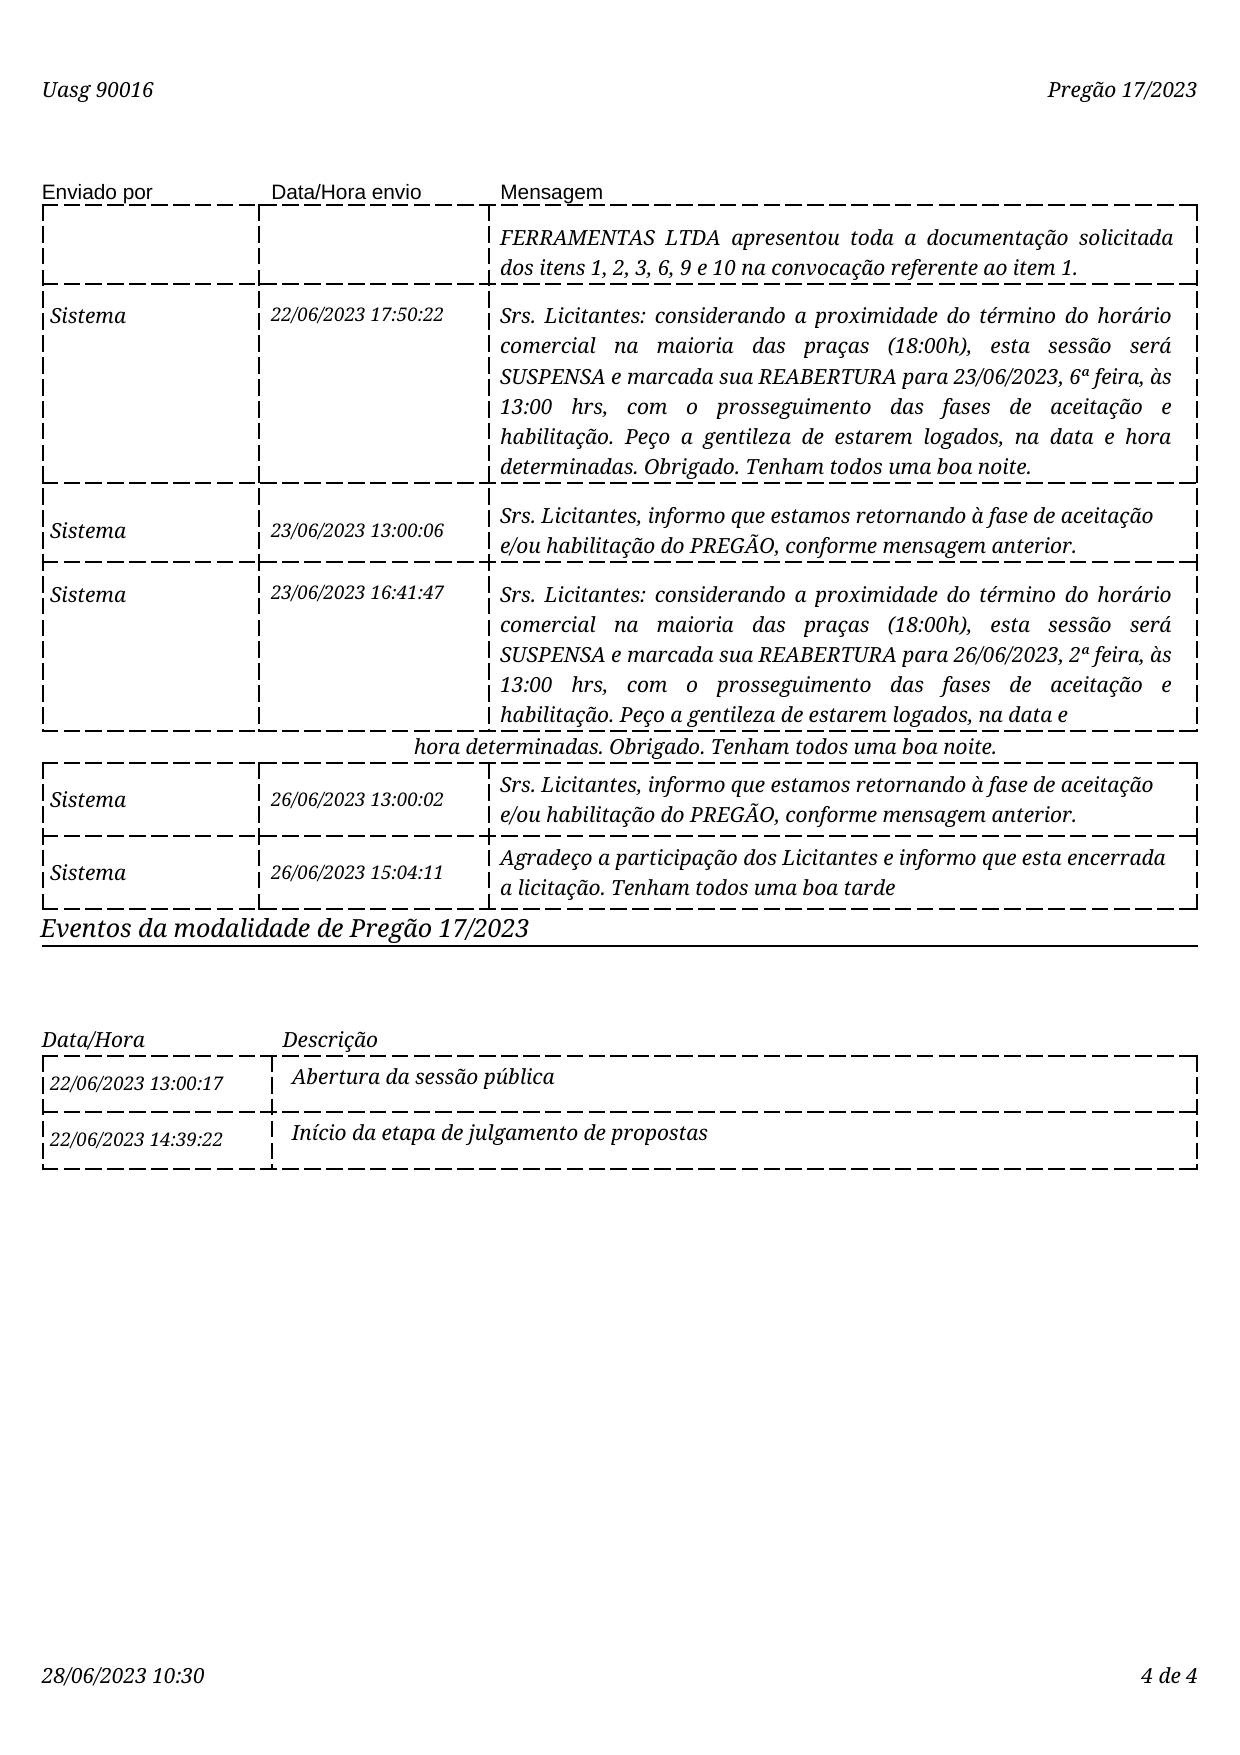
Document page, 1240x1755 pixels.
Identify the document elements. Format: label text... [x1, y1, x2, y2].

table_header Abertura da sessão pública [272, 1055, 1197, 1111]
table_cell 23/06/2023 16:41:47 [259, 561, 488, 730]
table_cell Início da etapa de julgamento de propostas [272, 1111, 1197, 1167]
table_cell 26/06/2023 15:04:11 [259, 835, 488, 908]
text Data/Hora Descrição [42, 1025, 1200, 1053]
table_cell Srs. Licitantes: considerando a proximidade do término do horário comercial na maioria das praças (18:00h), esta sessão será SUSPENSA e marcada sua REABERTURA para 23/06/2023, 6ª feira, às 13:00 hrs, com o prosseguimento das fases de aceitação e habilitação. Peço a gentileza de estarem logados, na data e hora determinadas. Obrigado. Tenham todos uma boa noite. [489, 283, 1197, 482]
text Eventos da modalidade de Pregão 17/2023 [40, 910, 1200, 944]
table_cell Sistema [43, 283, 259, 482]
table_cell Agradeço a participação dos Licitantes e informo que esta encerrada a licitação. Tenham todos uma boa tarde [489, 835, 1197, 908]
table_cell 23/06/2023 13:00:06 [259, 482, 488, 561]
table_cell Sistema [43, 561, 259, 730]
table_cell 22/06/2023 17:50:22 [259, 283, 488, 482]
table_cell Sistema [43, 482, 259, 561]
table_cell Srs. Licitantes: considerando a proximidade do término do horário comercial na maioria das praças (18:00h), esta sessão será SUSPENSA e marcada sua REABERTURA para 26/06/2023, 2ª feira, às 13:00 hrs, com o prosseguimento das fases de aceitação e habilitação. Peço a gentileza de estarem logados, na data e [489, 561, 1197, 730]
table_header Sistema [43, 762, 259, 835]
table_cell Srs. Licitantes, informo que estamos retornando à fase de aceitação e/ou habilitação do PREGÃO, conforme mensagem anterior. [489, 482, 1197, 561]
table_cell [43, 204, 259, 283]
table_cell FERRAMENTAS LTDA apresentou toda a documentação solicitada dos itens 1, 2, 3, 6, 9 e 10 na convocação referente ao item 1. [489, 204, 1197, 283]
table_header 22/06/2023 13:00:17 [43, 1055, 272, 1111]
text hora determinadas. Obrigado. Tenham todos uma boa noite. [42, 732, 1000, 761]
table_cell Sistema [43, 835, 259, 908]
table_cell [259, 204, 488, 283]
table_header Srs. Licitantes, informo que estamos retornando à fase de aceitação e/ou habilitação do PREGÃO, conforme mensagem anterior. [489, 762, 1197, 835]
table_cell 22/06/2023 14:39:22 [43, 1111, 272, 1167]
table_header 26/06/2023 13:00:02 [259, 762, 488, 835]
